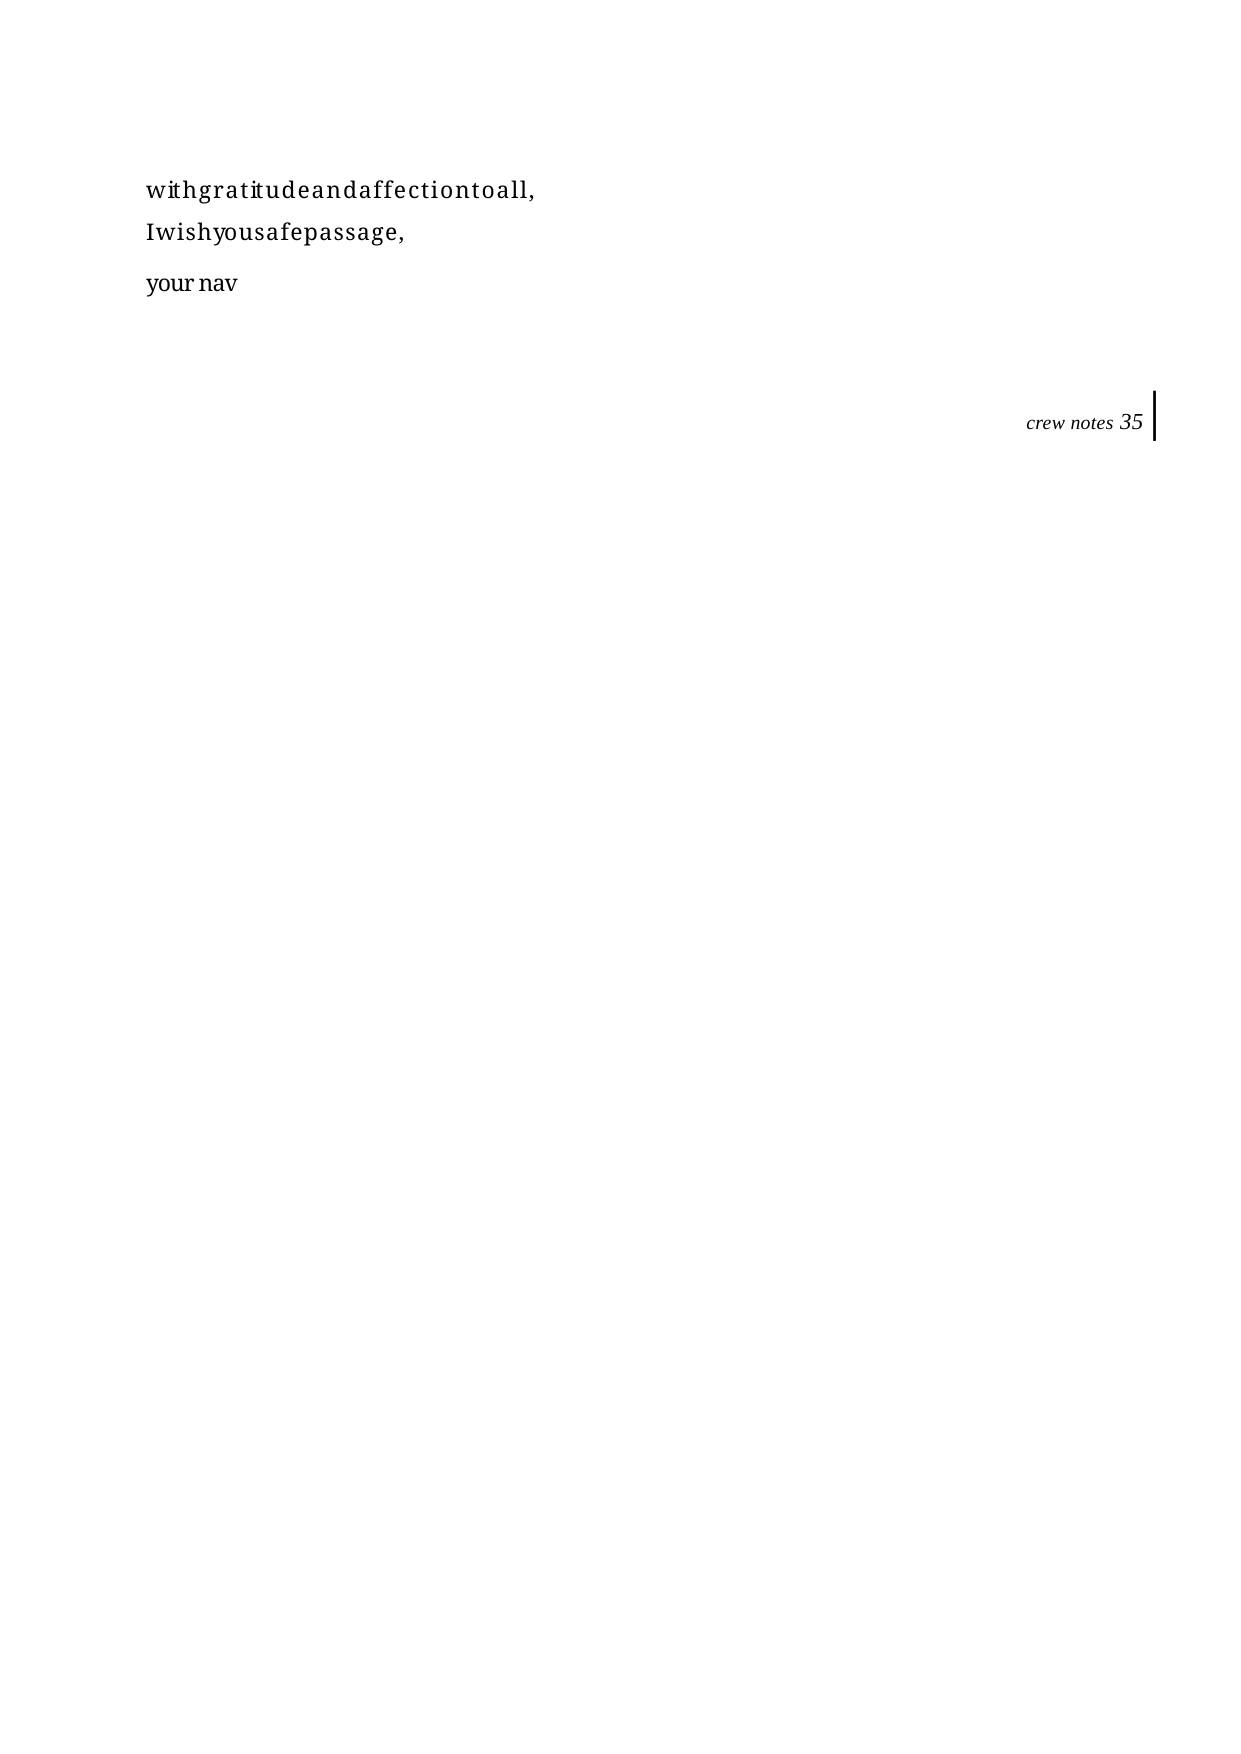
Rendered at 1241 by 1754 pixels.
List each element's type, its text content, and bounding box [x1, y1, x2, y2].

text crew notes 35 | [1026, 385, 1168, 440]
text w it h g r a t it u d e a n d a f f e c t i o n t o a l l , [146, 175, 537, 204]
text your nav [146, 268, 320, 297]
text I w i s h yo u s a f e p a s s a g e , [146, 204, 442, 249]
